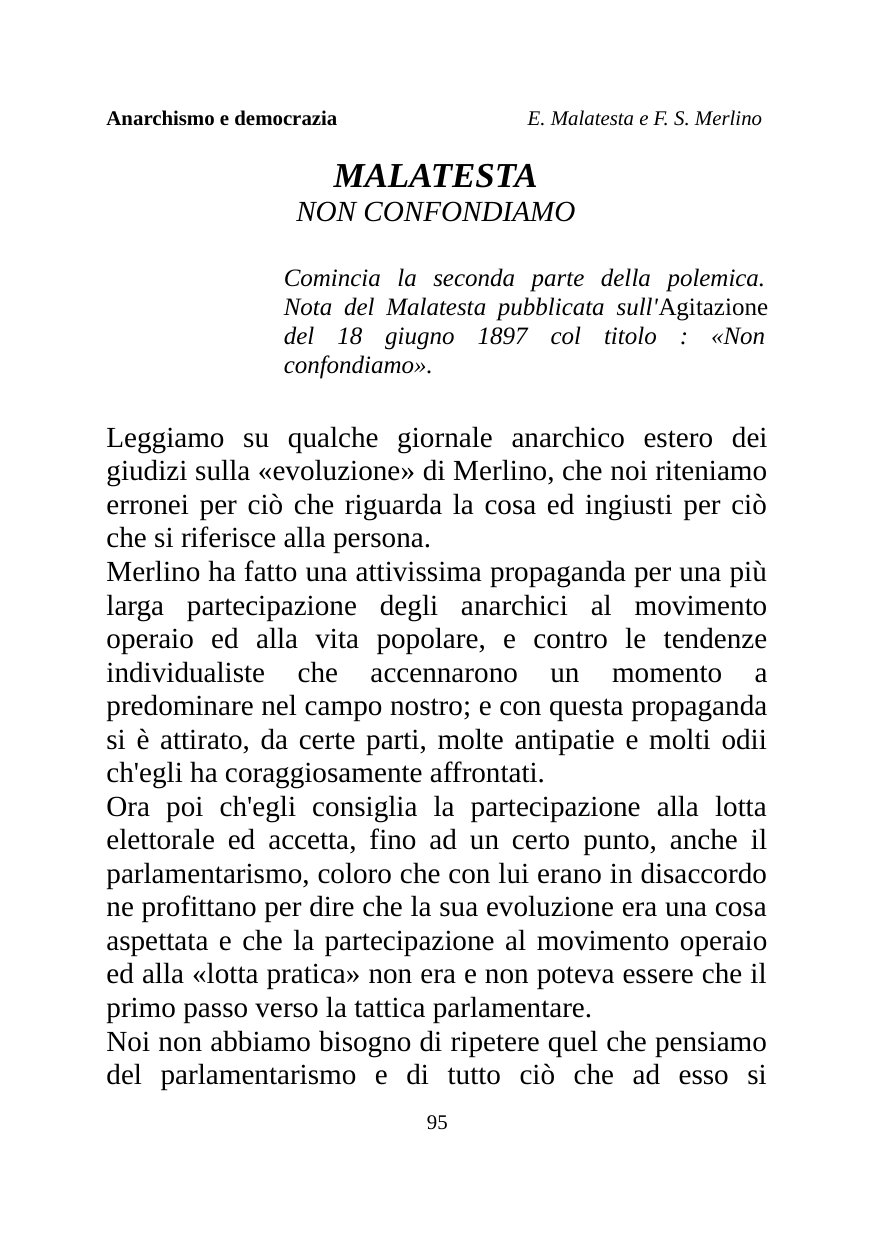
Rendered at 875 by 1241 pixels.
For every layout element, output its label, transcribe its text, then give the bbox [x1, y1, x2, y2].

text Ora poi ch'egli consiglia la partecipazione alla lotta elettorale ed accetta, fino ad un certo punto, anche il parlamentarismo, coloro che con lui erano in disaccordo ne profittano per dire che la sua evoluzione era una cosa aspettata e che la partecipazione al movimento operaio ed alla «lotta pratica» non era e non poteva essere che il primo passo verso la tattica parlamentare. [106, 789, 768, 1024]
subtitle MALATESTA NON CONFONDIAMO [106, 154, 768, 228]
text Merlino ha fatto una attivissima propaganda per una più larga partecipazione degli anarchici al movimento operaio ed alla vita popolare, e contro le tendenze individualiste che accennarono un momento a predominare nel campo nostro; e con questa propaganda si è attirato, da certe parti, molte antipatie e molti odii ch'egli ha coraggiosamente affrontati. [106, 554, 768, 789]
text Comincia la seconda parte della polemica. Nota del Malatesta pubblicata sull'Agitazione del 18 giugno 1897 col titolo : «Non confondiamo». [283, 263, 768, 378]
text Leggiamo su qualche giornale anarchico estero dei giudizi sulla «evoluzione» di Merlino, che noi riteniamo erronei per ciò che riguarda la cosa ed ingiusti per ciò che si riferisce alla persona. [106, 420, 768, 554]
text Noi non abbiamo bisogno di ripetere quel che pensiamo del parlamentarismo e di tutto ciò che ad esso si [106, 1024, 768, 1091]
